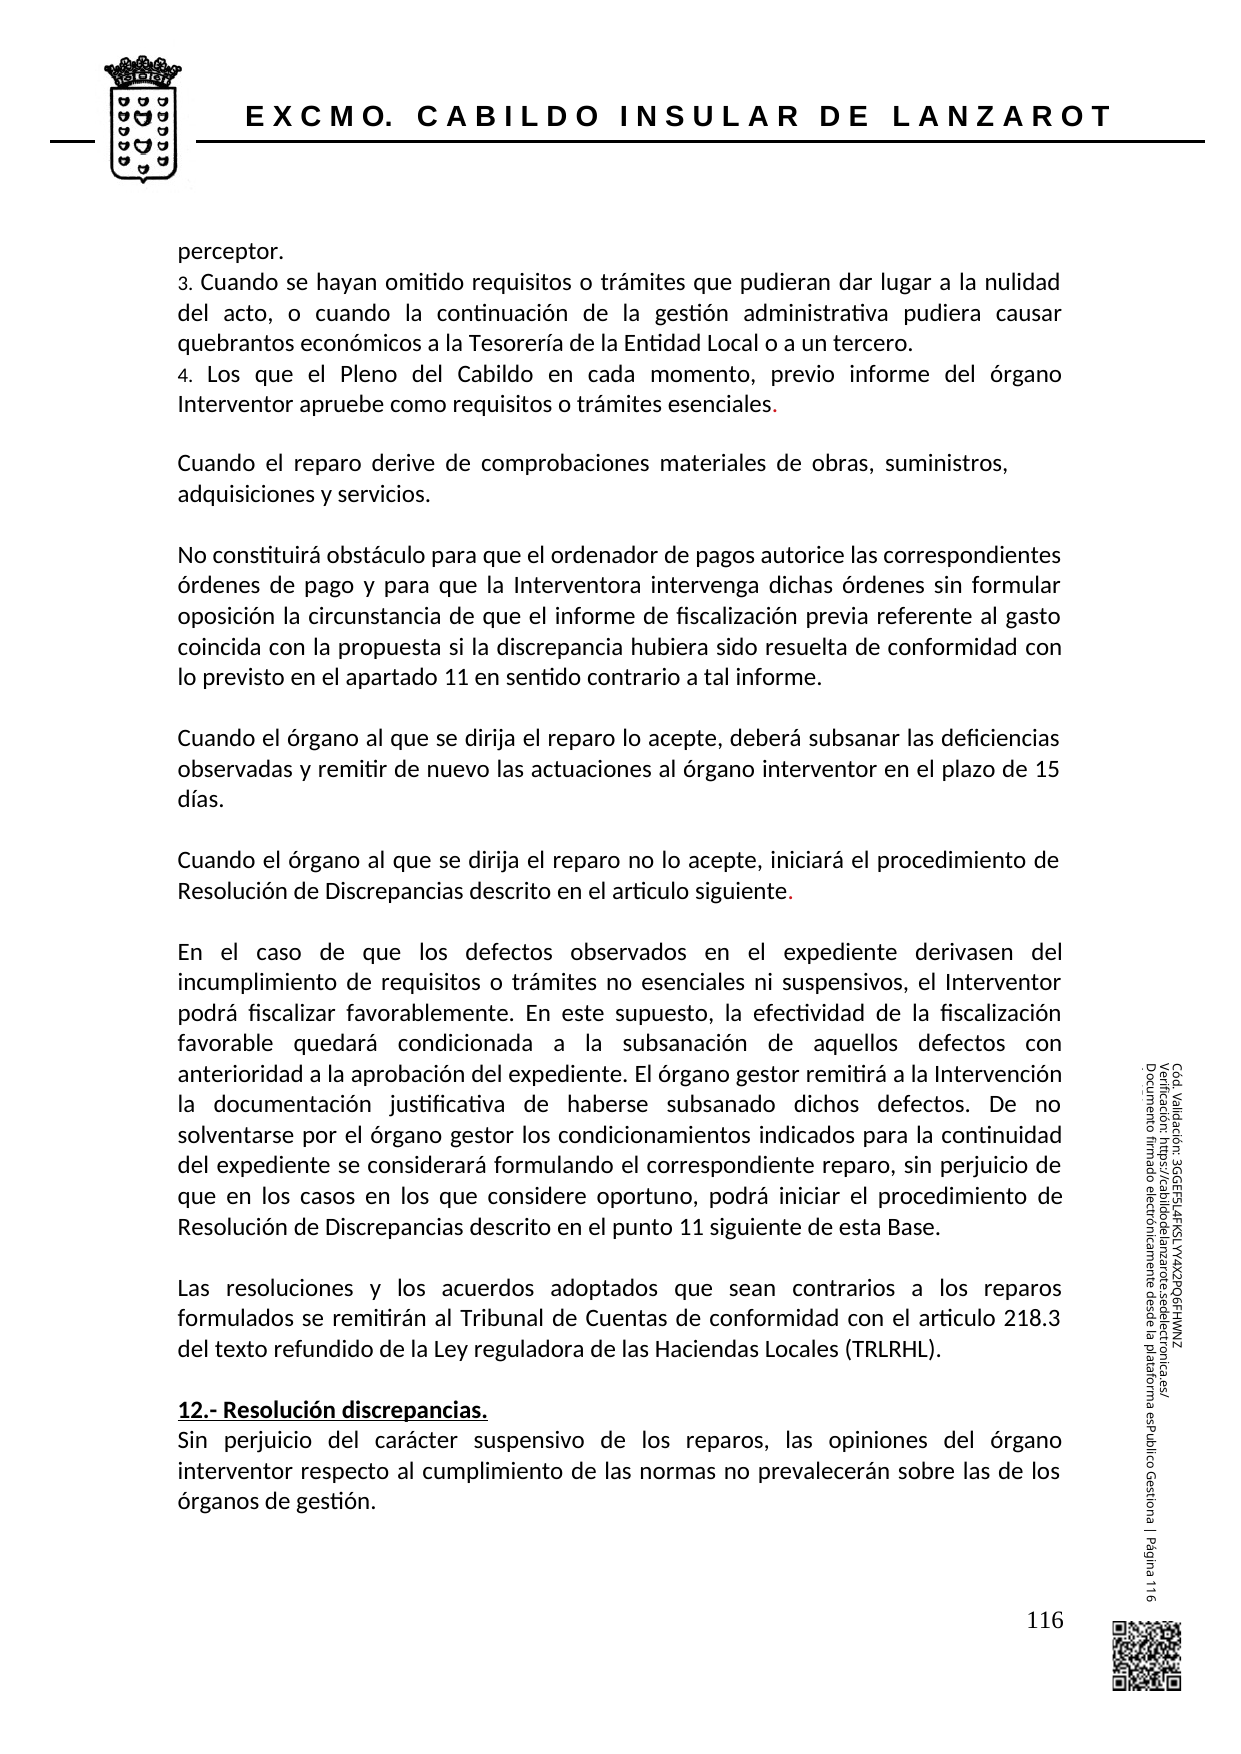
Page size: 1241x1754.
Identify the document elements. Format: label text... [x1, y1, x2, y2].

subtitle 12.- Resolución discrepancias. [177, 1394, 1143, 1424]
text Cuando el órgano al que se dirija el reparo lo acepte, deberá subsanar las deficiencias observadas y remitir de nuevo las actuaciones al órgano interventor en el plazo de 15 días. [177, 722, 1061, 814]
picture [1112, 1621, 1182, 1691]
text Las resoluciones y los acuerdos adoptados que sean contrarios a los reparos formulados se remitirán al Tribunal de Cuentas de conformidad con el articulo 218.3 del texto refundido de la Ley reguladora de las Haciendas Locales (TRLRHL). [177, 1272, 1062, 1363]
text En el caso de que los defectos observados en el expediente derivasen del incumplimiento de requisitos o trámites no esenciales ni suspensivos, el Interventor podrá fiscalizar favorablemente. En este supuesto, la efectividad de la fiscalización favorable quedará condicionada a la subsanación de aquellos defectos con anterioridad a la aprobación del expediente. El órgano gestor remitirá a la Intervención la documentación justificativa de haberse subsanado dichos defectos. De no solventarse por el órgano gestor los condicionamientos indicados para la continuidad del expediente se considerará formulando el correspondiente reparo, sin perjuicio de que en los casos en los que considere oportuno, podrá iniciar el procedimiento de Resolución de Discrepancias descrito en el punto 11 siguiente de esta Base. [177, 936, 1063, 1241]
picture [95, 39, 196, 193]
text perceptor. [177, 236, 1192, 266]
text Cód. Validación: 3GGEF5L4FKSLYY4X2PQ6FHWNZ [1171, 1064, 1184, 1611]
list Los que el Pleno del Cabildo en cada momento, previo informe del órgano Interventor apruebe como requisitos o trámites esenciales. [177, 358, 1062, 419]
text Cuando el órgano al que se dirija el reparo no lo acepte, iniciará el procedimiento de Resolución de Discrepancias descrito en el articulo siguiente. [177, 844, 1061, 905]
text Documento firmado electrónicamente desde la plataforma esPublico Gestiona | Página 116 de 151 [1143, 1064, 1158, 1611]
text Sin perjuicio del carácter suspensivo de los reparos, las opiniones del órgano interventor respecto al cumplimiento de las normas no prevalecerán sobre las de los órganos de gestión. [177, 1424, 1062, 1516]
text Cuando el reparo derive de comprobaciones materiales de obras, suministros, adquisiciones y servicios. [177, 447, 1068, 508]
text 116 [164, 1606, 1064, 1634]
text No constituirá obstáculo para que el ordenador de pagos autorice las correspondientes órdenes de pago y para que la Interventora intervenga dichas órdenes sin formular oposición la circunstancia de que el informe de fiscalización previa referente al gasto coincida con la propuesta si la discrepancia hubiera sido resuelta de conformidad con lo previsto en el apartado 11 en sentido contrario a tal informe. [177, 539, 1063, 692]
list Cuando se hayan omitido requisitos o trámites que pudieran dar lugar a la nulidad del acto, o cuando la continuación de la gestión administrativa pudiera causar quebrantos económicos a la Tesorería de la Entidad Local o a un tercero. [177, 266, 1062, 358]
text Verificación: https://cabildodelanzarote.sedelectronica.es/ [1158, 1064, 1171, 1611]
